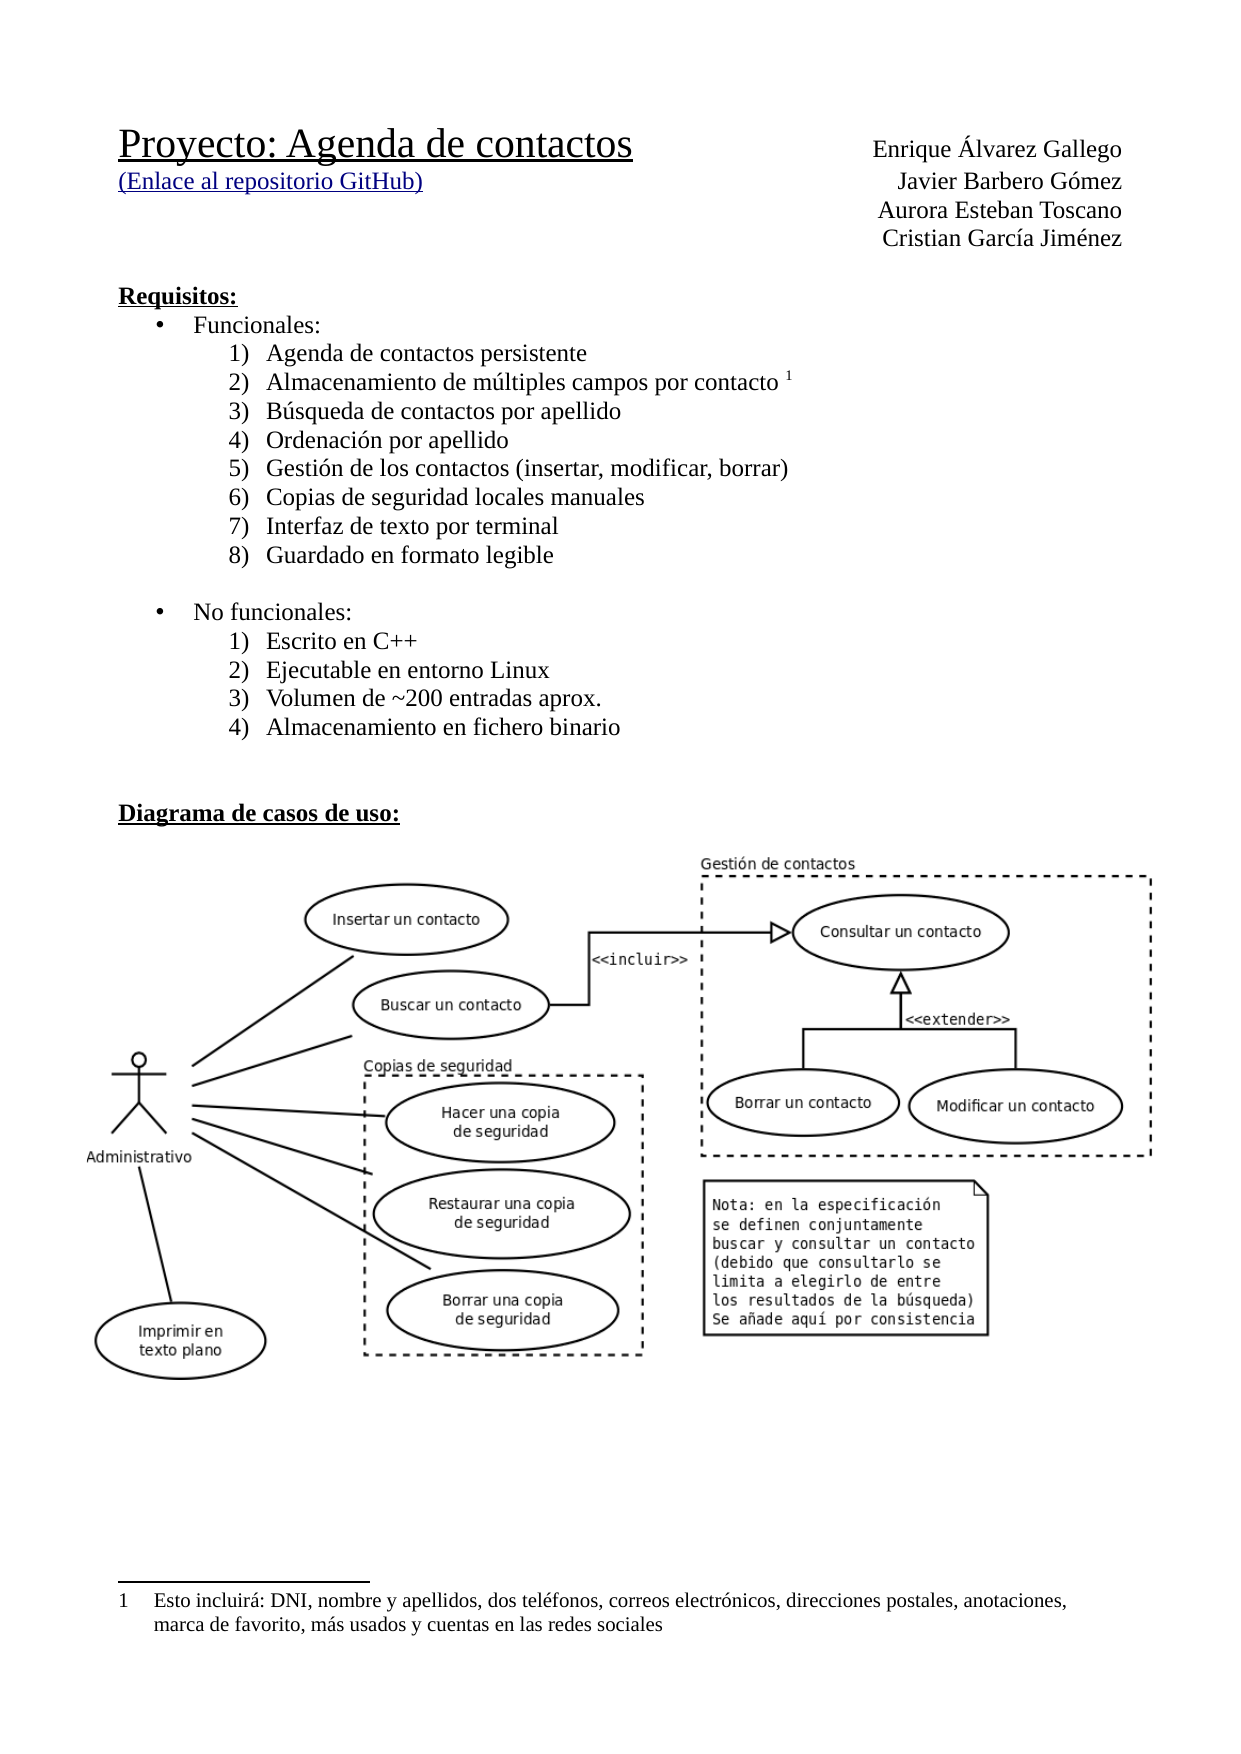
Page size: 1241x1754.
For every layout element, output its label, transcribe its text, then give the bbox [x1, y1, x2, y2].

text (Enlace al repositorio GitHub) Javier Barbero Gómez [118, 166, 1122, 195]
list Gestión de los contactos (insertar, modificar, borrar) [228, 453, 1122, 482]
text Cristian García Jiménez [118, 223, 1122, 252]
list Ejecutable en entorno Linux [228, 655, 1122, 683]
list Ordenación por apellido [228, 425, 1122, 453]
text Requisitos: [118, 281, 1122, 310]
text Aurora Esteban Toscano [118, 195, 1122, 223]
list Interfaz de texto por terminal [228, 511, 1122, 540]
text Proyecto: Agenda de contactos Enrique Álvarez Gallego [118, 118, 1122, 166]
list Escrito en C++ [228, 626, 1122, 655]
text Diagrama de casos de uso: [118, 798, 1122, 827]
list Búsqueda de contactos por apellido [228, 396, 1122, 425]
list Funcionales: [156, 310, 1122, 338]
list Almacenamiento en fichero binario [228, 712, 1122, 741]
list No funcionales: [156, 597, 1122, 626]
list Guardado en formato legible [228, 540, 1122, 568]
list Agenda de contactos persistente [228, 338, 1122, 367]
list Esto incluirá: DNI, nombre y apellidos, dos teléfonos, correos electrónicos, direcciones postales, anotaciones, marca de favorito, más usados y cuentas en las redes sociales [118, 1588, 1122, 1636]
picture [86, 856, 1154, 1380]
list Copias de seguridad locales manuales [228, 482, 1122, 511]
list Almacenamiento de múltiples campos por contacto [228, 367, 1122, 396]
list Volumen de ~200 entradas aprox. [228, 683, 1122, 712]
